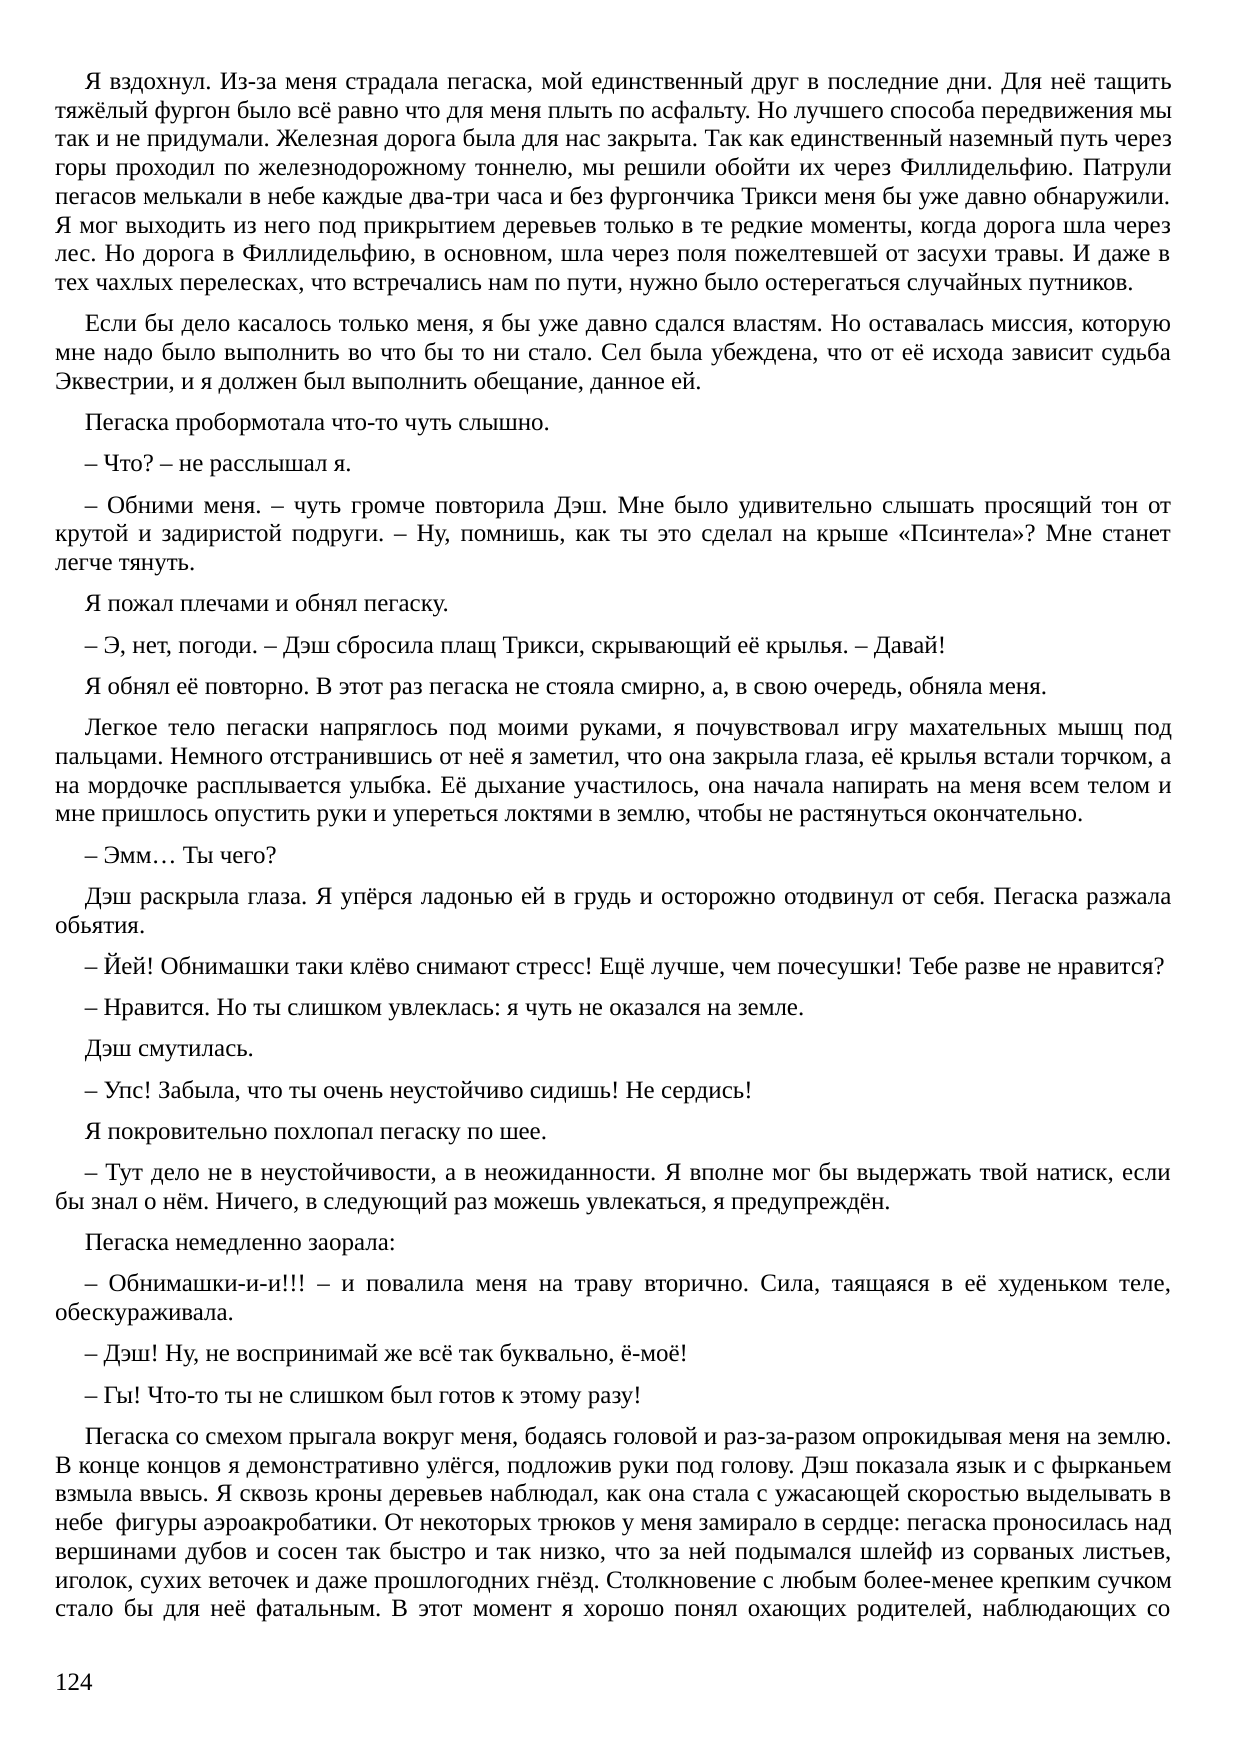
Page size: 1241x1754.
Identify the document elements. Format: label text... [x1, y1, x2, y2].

text Я обнял её повторно. В этот раз пегаска не стояла смирно, а, в свою очередь, обняла меня. [55, 671, 1173, 700]
text – Обнимашки-и-и!!! – и повалила меня на траву вторично. Сила, таящаяся в её худеньком теле, обескураживала. [55, 1268, 1173, 1326]
text – Эмм… Ты чего? [55, 840, 1173, 868]
text – Нравится. Но ты слишком увлеклась: я чуть не оказался на земле. [55, 992, 1173, 1021]
text – Обними меня. – чуть громче повторила Дэш. Мне было удивительно слышать просящий тон от крутой и задиристой подруги. – Ну, помнишь, как ты это сделал на крыше «Псинтела»? Мне станет легче тянуть. [55, 490, 1173, 576]
text – Э, нет, погоди. – Дэш сбросила плащ Трикси, скрывающий её крылья. – Давай! [55, 630, 1173, 658]
text Если бы дело касалось только меня, я бы уже давно сдался властям. Но оставалась миссия, которую мне надо было выполнить во что бы то ни стало. Сел была убеждена, что от её исхода зависит судьба Эквестрии, и я должен был выполнить обещание, данное ей. [55, 308, 1173, 395]
text – Тут дело не в неустойчивости, а в неожиданности. Я вполне мог бы выдержать твой натиск, если бы знал о нём. Ничего, в следующий раз можешь увлекаться, я предупреждён. [55, 1157, 1173, 1215]
text Пегаска пробормотала что-то чуть слышно. [55, 407, 1173, 436]
text Я вздохнул. Из-за меня страдала пегаска, мой единственный друг в последние дни. Для неё тащить тяжёлый фургон было всё равно что для меня плыть по асфальту. Но лучшего способа передвижения мы так и не придумали. Железная дорога была для нас закрыта. Так как единственный наземный путь через горы проходил по железнодорожному тоннелю, мы решили обойти их через Филлидельфию. Патрули пегасов мелькали в небе каждые два-три часа и без фургончика Трикси меня бы уже давно обнаружили. Я мог выходить из него под прикрытием деревьев только в те редкие моменты, когда дорога шла через лес. Но дорога в Филлидельфию, в основном, шла через поля пожелтевшей от засухи травы. И даже в тех чахлых перелесках, что встречались нам по пути, нужно было остерегаться случайных путников. [55, 66, 1173, 296]
text Пегаска со смехом прыгала вокруг меня, бодаясь головой и раз-за-разом опрокидывая меня на землю. В конце концов я демонстративно улёгся, подложив руки под голову. Дэш показала язык и с фырканьем взмыла ввысь. Я сквозь кроны деревьев наблюдал, как она стала с ужасающей скоростью выделывать в небе фигуры аэроакробатики. От некоторых трюков у меня замирало в сердце: пегаска проносилась над вершинами дубов и сосен так быстро и так низко, что за ней подымался шлейф из сорваных листьев, иголок, сухих веточек и даже прошлогодних гнёзд. Столкновение с любым более-менее крепким сучком стало бы для неё фатальным. В этот момент я хорошо понял охающих родителей, наблюдающих со [55, 1421, 1173, 1622]
text – Упс! Забыла, что ты очень неустойчиво сидишь! Не сердись! [55, 1075, 1173, 1103]
text Дэш раскрыла глаза. Я упёрся ладонью ей в грудь и осторожно отодвинул от себя. Пегаска разжала обьятия. [55, 881, 1173, 938]
text Я покровительно похлопал пегаску по шее. [55, 1116, 1173, 1145]
text Легкое тело пегаски напряглось под моими руками, я почувствовал игру махательных мышц под пальцами. Немного отстранившись от неё я заметил, что она закрыла глаза, её крылья встали торчком, а на мордочке расплывается улыбка. Её дыхание участилось, она начала напирать на меня всем телом и мне пришлось опустить руки и упереться локтями в землю, чтобы не растянуться окончательно. [55, 712, 1173, 827]
text – Йей! Обнимашки таки клёво снимают стресс! Ещё лучше, чем почесушки! Тебе разве не нравится? [55, 951, 1173, 980]
text – Гы! Что-то ты не слишком был готов к этому разу! [55, 1380, 1173, 1408]
text Я пожал плечами и обнял пегаску. [55, 588, 1173, 617]
text – Дэш! Ну, не воспринимай же всё так буквально, ё-моё! [55, 1338, 1173, 1367]
text Дэш смутилась. [55, 1033, 1173, 1062]
text – Что? – не расслышал я. [55, 448, 1173, 477]
text Пегаска немедленно заорала: [55, 1227, 1173, 1256]
